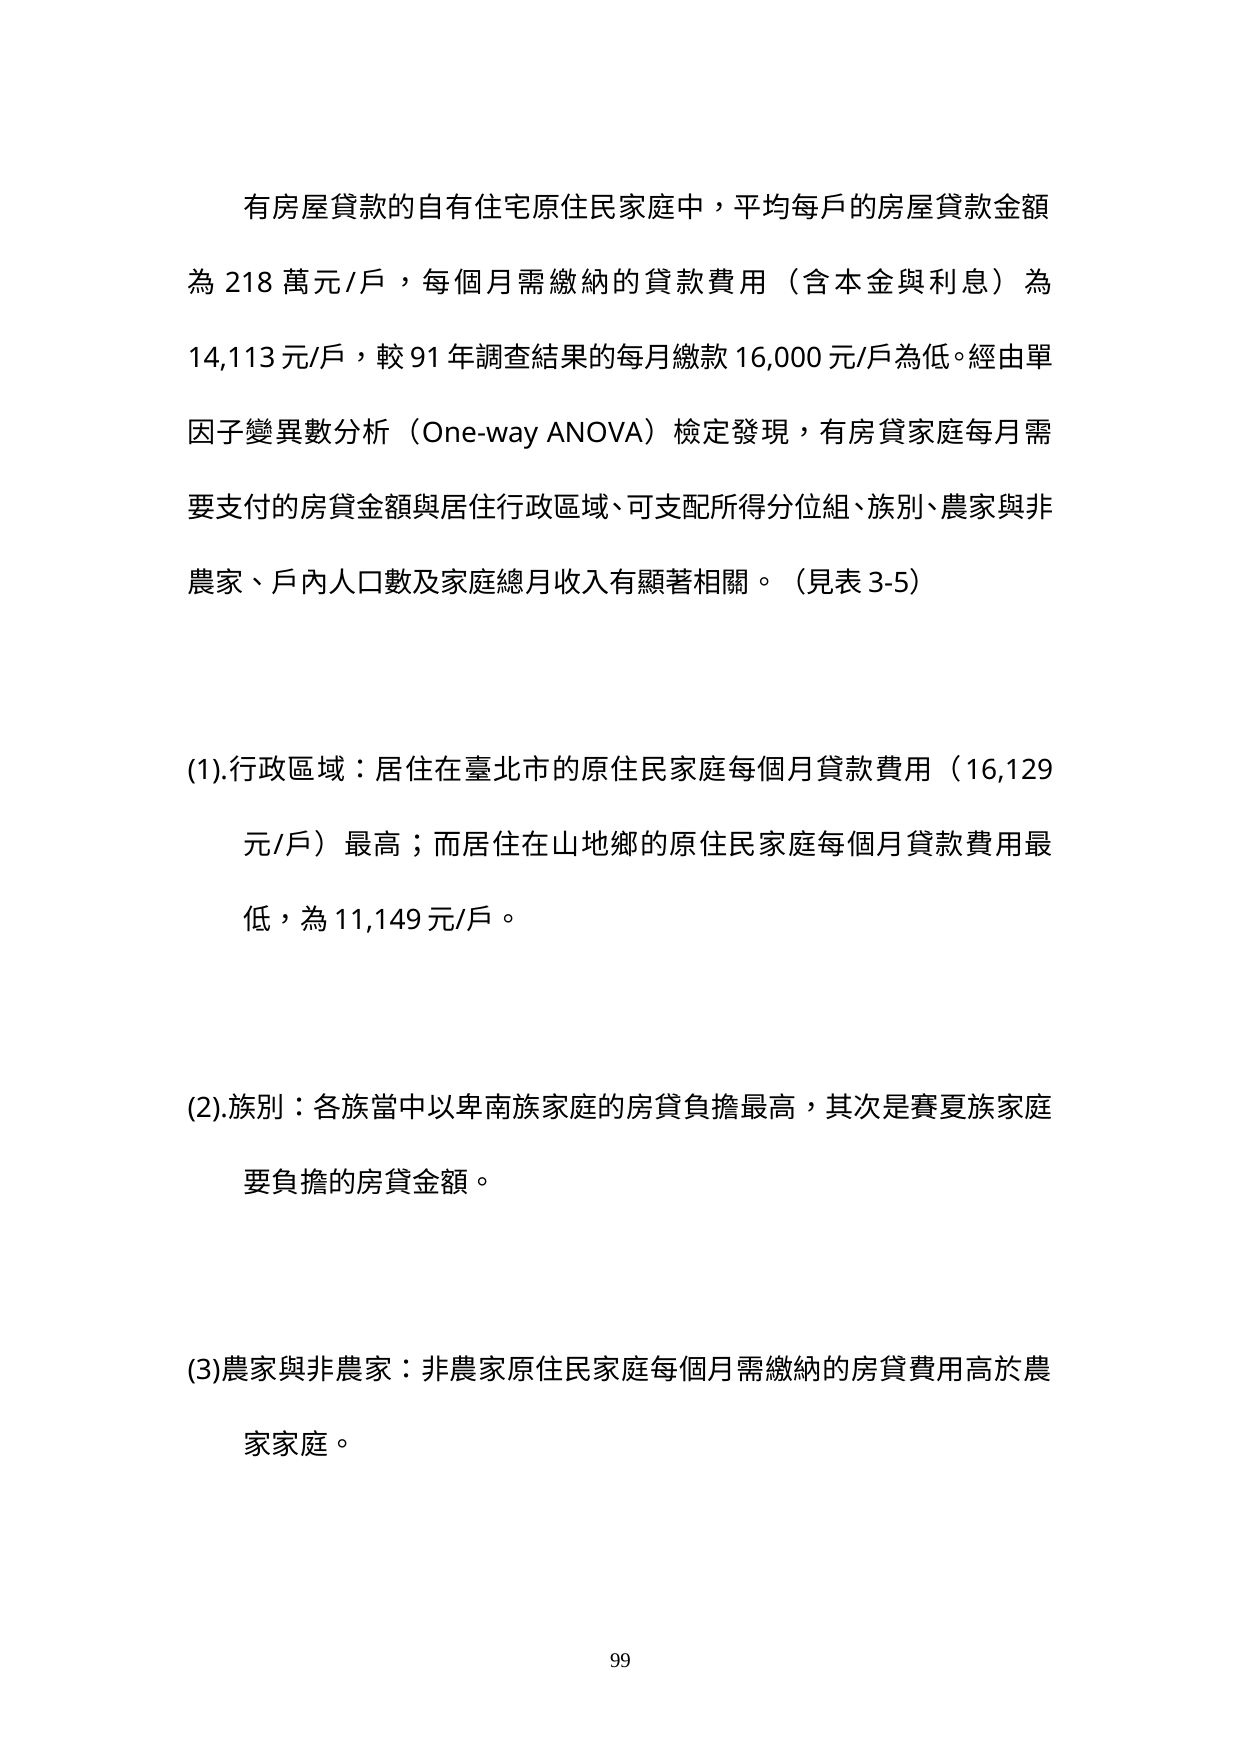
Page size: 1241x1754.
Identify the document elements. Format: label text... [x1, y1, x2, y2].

text (2).族別：各族當中以卑南族家庭的房貸負擔最高，其次是賽夏族家庭要負擔的房貸金額。 [187, 1069, 1053, 1219]
text (1).行政區域：居住在臺北市的原住民家庭每個月貸款費用（16,129元/戶）最高；而居住在山地鄉的原住民家庭每個月貸款費用最低，為11,149元/戶。 [187, 731, 1053, 956]
text (3)農家與非農家：非農家原住民家庭每個月需繳納的房貸費用高於農家家庭。 [187, 1331, 1053, 1481]
text 有房屋貸款的自有住宅原住民家庭中，平均每戶的房屋貸款金額為218萬元/戶，每個月需繳納的貸款費用（含本金與利息）為14,113元/戶，較91年調查結果的每月繳款16,000元/戶為低。經由單因子變異數分析（One-way ANOVA）檢定發現，有房貸家庭每月需要支付的房貸金額與居住行政區域、可支配所得分位組、族別、農家與非農家、戶內人口數及家庭總月收入有顯著相關。（見表3-5） [187, 169, 1053, 619]
